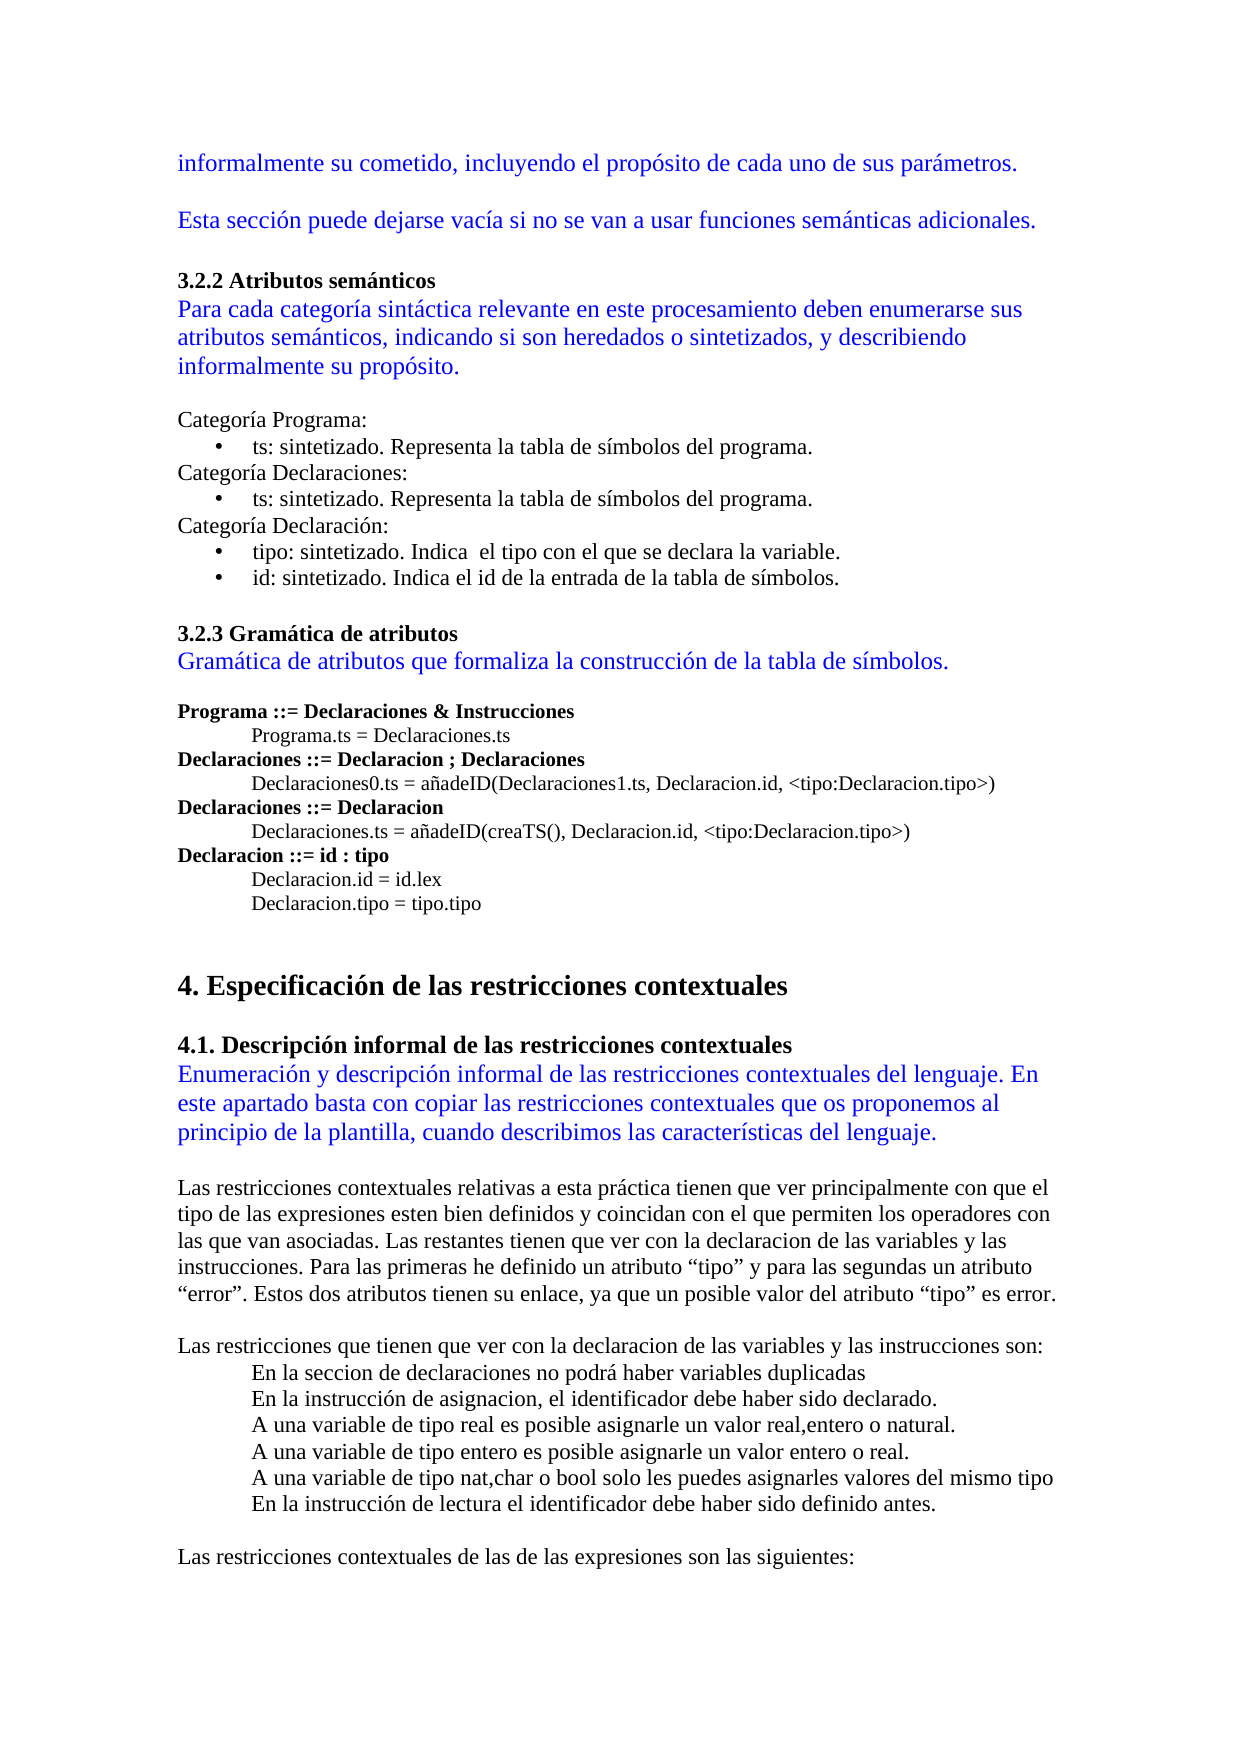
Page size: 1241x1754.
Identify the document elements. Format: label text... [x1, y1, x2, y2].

list ts: sintetizado. Representa la tabla de símbolos del programa. [215, 433, 1063, 459]
text En la seccion de declaraciones no podrá haber variables duplicadas [177, 1359, 1063, 1385]
text Declaraciones0.ts = añadeID(Declaraciones1.ts, Declaracion.id, <tipo:Declaracion.tipo>) [177, 771, 1063, 795]
text Declaracion.tipo = tipo.tipo [177, 891, 1063, 915]
text Programa ::= Declaraciones & Instrucciones [177, 699, 1063, 723]
text A una variable de tipo entero es posible asignarle un valor entero o real. [177, 1438, 1063, 1464]
text 4.1. Descripción informal de las restricciones contextuales [177, 1030, 1063, 1059]
list ts: sintetizado. Representa la tabla de símbolos del programa. [215, 485, 1063, 512]
list id: sintetizado. Indica el id de la entrada de la tabla de símbolos. [215, 564, 1063, 591]
text Declaraciones.ts = añadeID(creaTS(), Declaracion.id, <tipo:Declaracion.tipo>) [177, 819, 1063, 843]
text Categoría Declaraciones: [177, 459, 1063, 485]
text En la instrucción de lectura el identificador debe haber sido definido antes. [177, 1490, 1063, 1517]
text Las restricciones que tienen que ver con la declaracion de las variables y las instrucciones son: [177, 1332, 1063, 1359]
text Declaraciones ::= Declaracion [177, 795, 1063, 819]
text Declaraciones ::= Declaracion ; Declaraciones [177, 747, 1063, 771]
text A una variable de tipo real es posible asignarle un valor real,entero o natural. [177, 1411, 1063, 1438]
text Gramática de atributos que formaliza la construcción de la tabla de símbolos. [177, 646, 1063, 675]
list tipo: sintetizado. Indica el tipo con el que se declara la variable. [215, 538, 1063, 564]
text Declaracion.id = id.lex [177, 867, 1063, 891]
text Las restricciones contextuales relativas a esta práctica tienen que ver principalmente con que el tipo de las expresiones esten bien definidos y coincidan con el que permiten los operadores con las que van asociadas. Las restantes tienen que ver con la declaracion de las variables y las instrucciones. Para las primeras he definido un atributo “tipo” y para las segundas un atributo “error”. Estos dos atributos tienen su enlace, ya que un posible valor del atributo “tipo” es error. [177, 1174, 1063, 1306]
text Categoría Programa: [177, 406, 1063, 433]
text Enumeración y descripción informal de las restricciones contextuales del lenguaje. En este apartado basta con copiar las restricciones contextuales que os proponemos al principio de la plantilla, cuando describimos las características del lenguaje. [177, 1059, 1063, 1145]
text Las restricciones contextuales de las de las expresiones son las siguientes: [177, 1543, 1063, 1569]
text A una variable de tipo nat,char o bool solo les puedes asignarles valores del mismo tipo [177, 1464, 1063, 1490]
text Programa.ts = Declaraciones.ts [177, 723, 1063, 747]
text Para cada categoría sintáctica relevante en este procesamiento deben enumerarse sus atributos semánticos, indicando si son heredados o sintetizados, y describiendo informalmente su propósito. [177, 294, 1063, 380]
text En la instrucción de asignacion, el identificador debe haber sido declarado. [177, 1385, 1063, 1411]
text Categoría Declaración: [177, 512, 1063, 538]
text 3.2.2 Atributos semánticos [177, 267, 1063, 294]
text 4. Especificación de las restricciones contextuales [177, 968, 1063, 1002]
text informalmente su cometido, incluyendo el propósito de cada uno de sus parámetros. [177, 148, 1063, 176]
text 3.2.3 Gramática de atributos [177, 619, 1063, 646]
text Esta sección puede dejarse vacía si no se van a usar funciones semánticas adicionales. [177, 205, 1063, 234]
text Declaracion ::= id : tipo [177, 843, 1063, 867]
